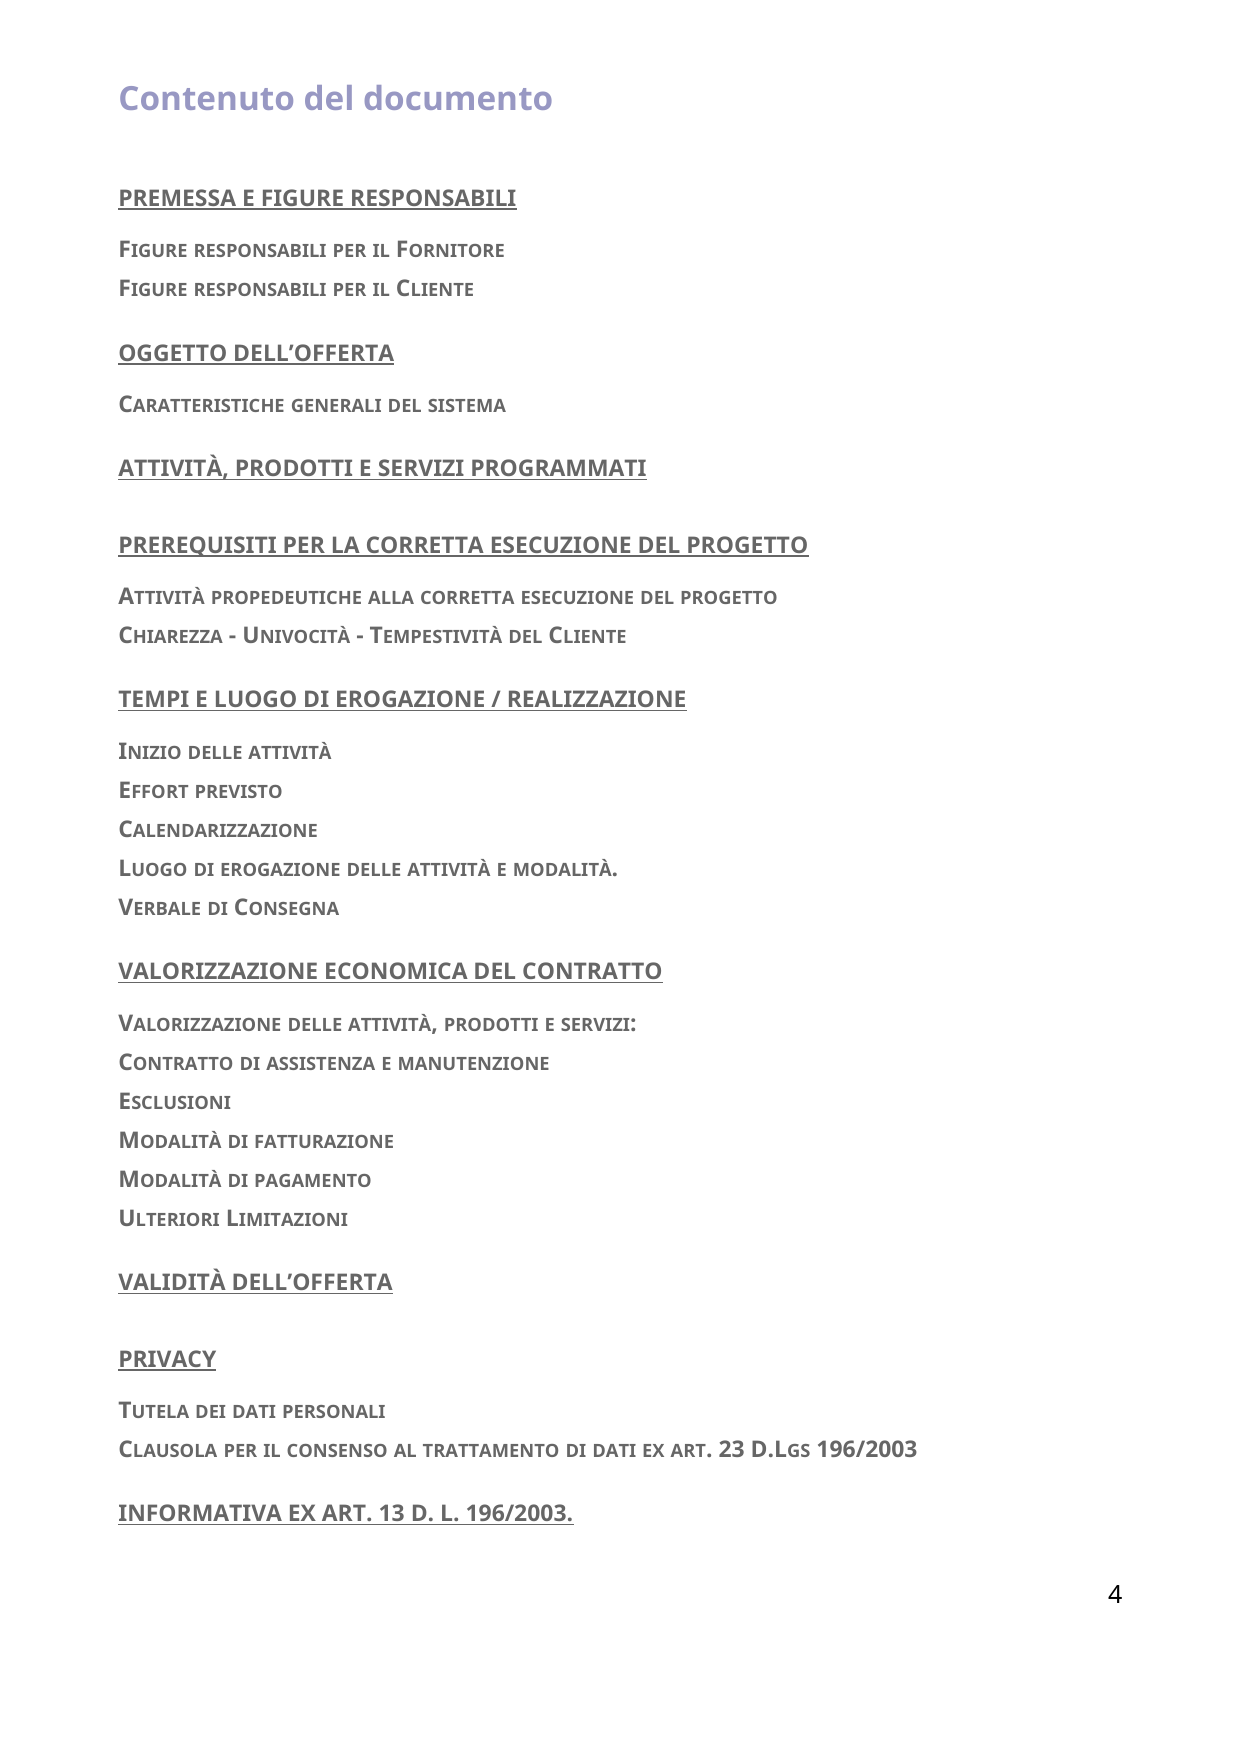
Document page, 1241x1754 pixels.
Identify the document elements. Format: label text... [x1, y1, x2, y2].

text Figure responsabili per il Cliente [118, 272, 1122, 304]
text Prerequisiti per la corretta esecuzione del progetto [118, 529, 1122, 560]
text Luogo di erogazione delle attività e modalità. [118, 852, 1122, 883]
text Valorizzazione economica del contratto [118, 955, 1122, 986]
text Attività, Prodotti e Servizi Programmati [118, 452, 1122, 483]
text Privacy [118, 1343, 1122, 1374]
text Modalità di pagamento [118, 1163, 1122, 1194]
text Modalità di fatturazione [118, 1124, 1122, 1155]
text Inizio delle attività [118, 735, 1122, 766]
text Chiarezza - Univocità - Tempestività del Cliente [118, 619, 1122, 651]
text Attività propedeutiche alla corretta esecuzione del progetto [118, 580, 1122, 611]
text Contratto di assistenza e manutenzione [118, 1046, 1122, 1077]
text Informativa ex art. 13 D. L. 196/2003. [118, 1497, 1122, 1529]
text Oggetto dell’offerta [118, 336, 1122, 368]
text Ulteriori Limitazioni [118, 1202, 1122, 1233]
subtitle Contenuto del documento [118, 75, 1122, 120]
text Verbale di Consegna [118, 891, 1122, 922]
text Validità dell’offerta [118, 1266, 1122, 1297]
text Premessa e Figure Responsabili [118, 182, 1122, 213]
text Tempi e luogo di erogazione / realizzazione [118, 683, 1122, 714]
text Calendarizzazione [118, 813, 1122, 844]
text Caratteristiche generali del sistema [118, 388, 1122, 419]
text Effort previsto [118, 774, 1122, 805]
text Clausola per il consenso al trattamento di dati ex art. 23 D.Lgs 196/2003 [118, 1433, 1122, 1464]
text Esclusioni [118, 1085, 1122, 1116]
text Tutela dei dati personali [118, 1394, 1122, 1426]
text Figure responsabili per il Fornitore [118, 233, 1122, 264]
text Valorizzazione delle attività, prodotti e servizi: [118, 1007, 1122, 1038]
